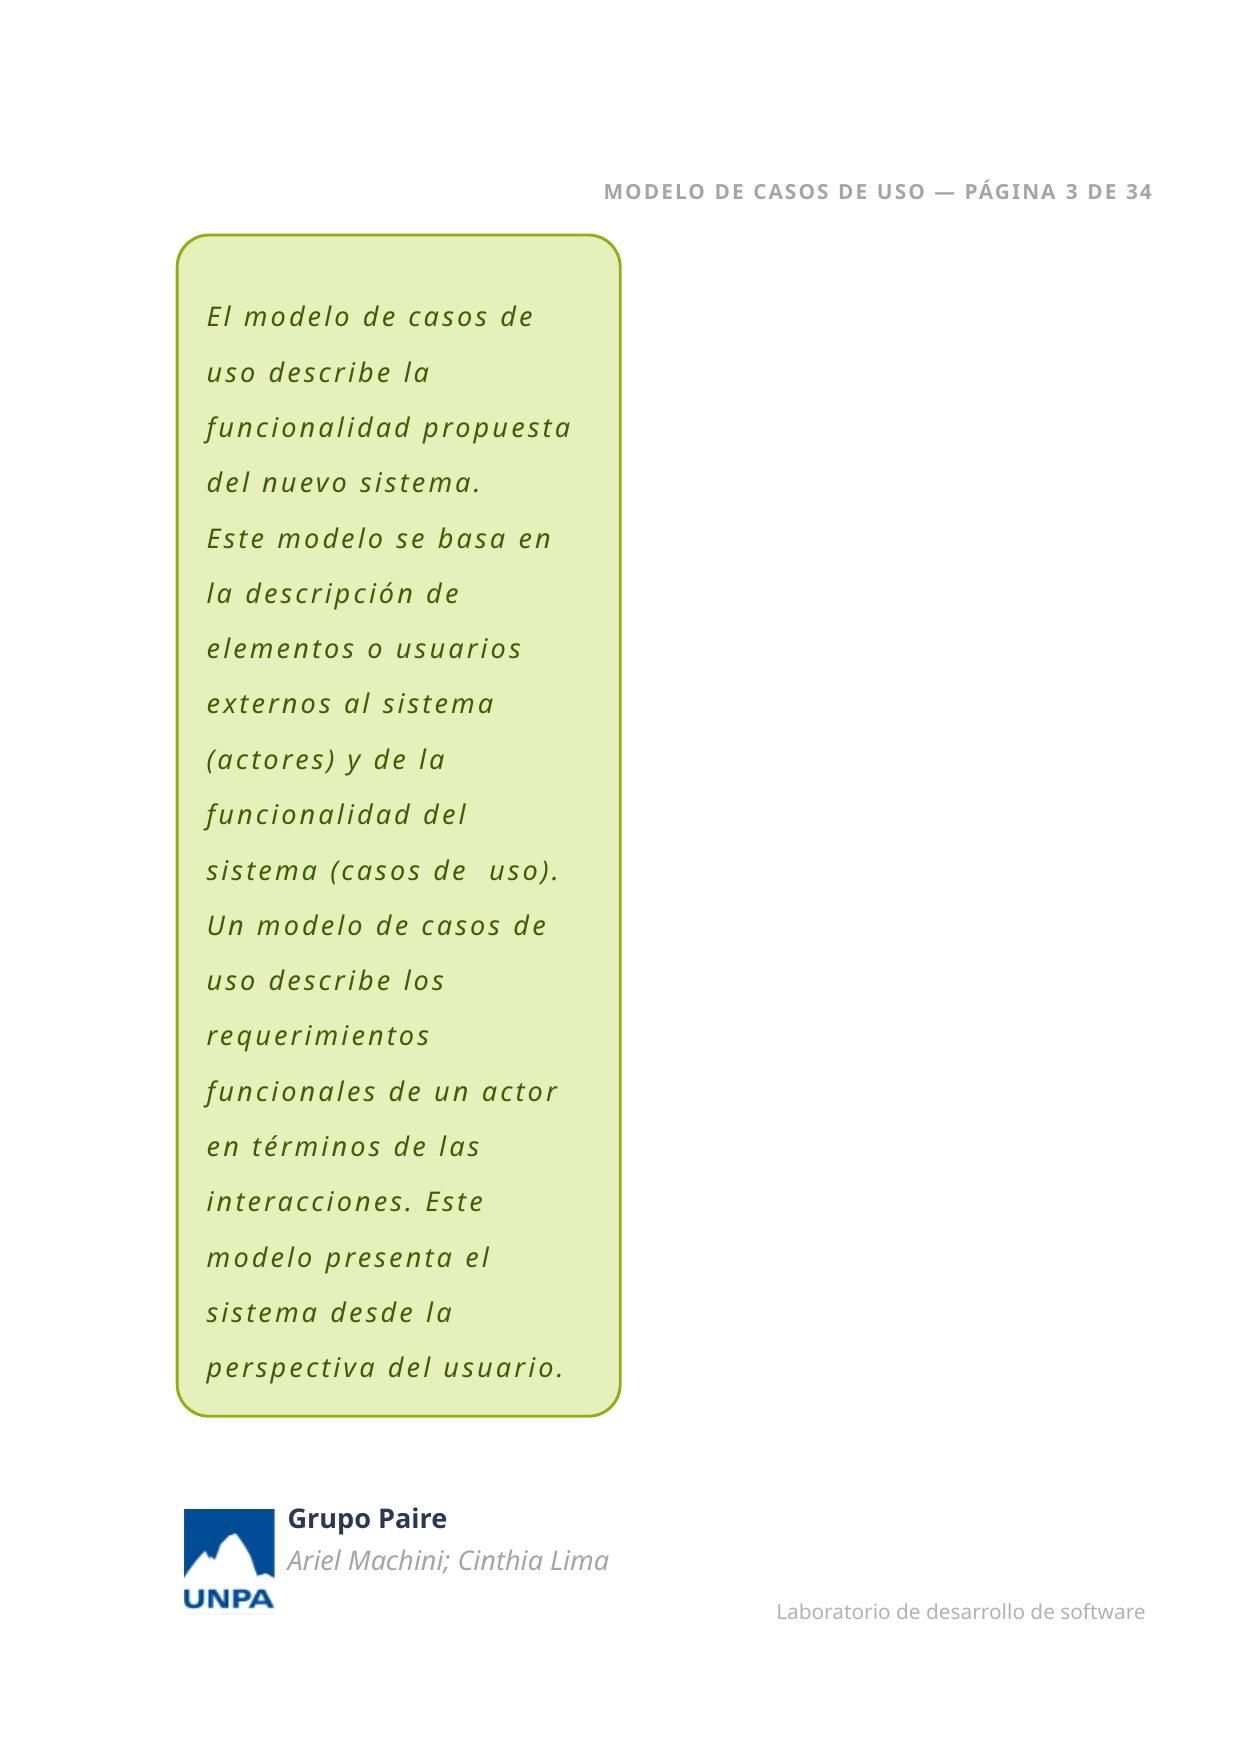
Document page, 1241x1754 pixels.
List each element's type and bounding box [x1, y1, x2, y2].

picture [184, 1509, 275, 1615]
